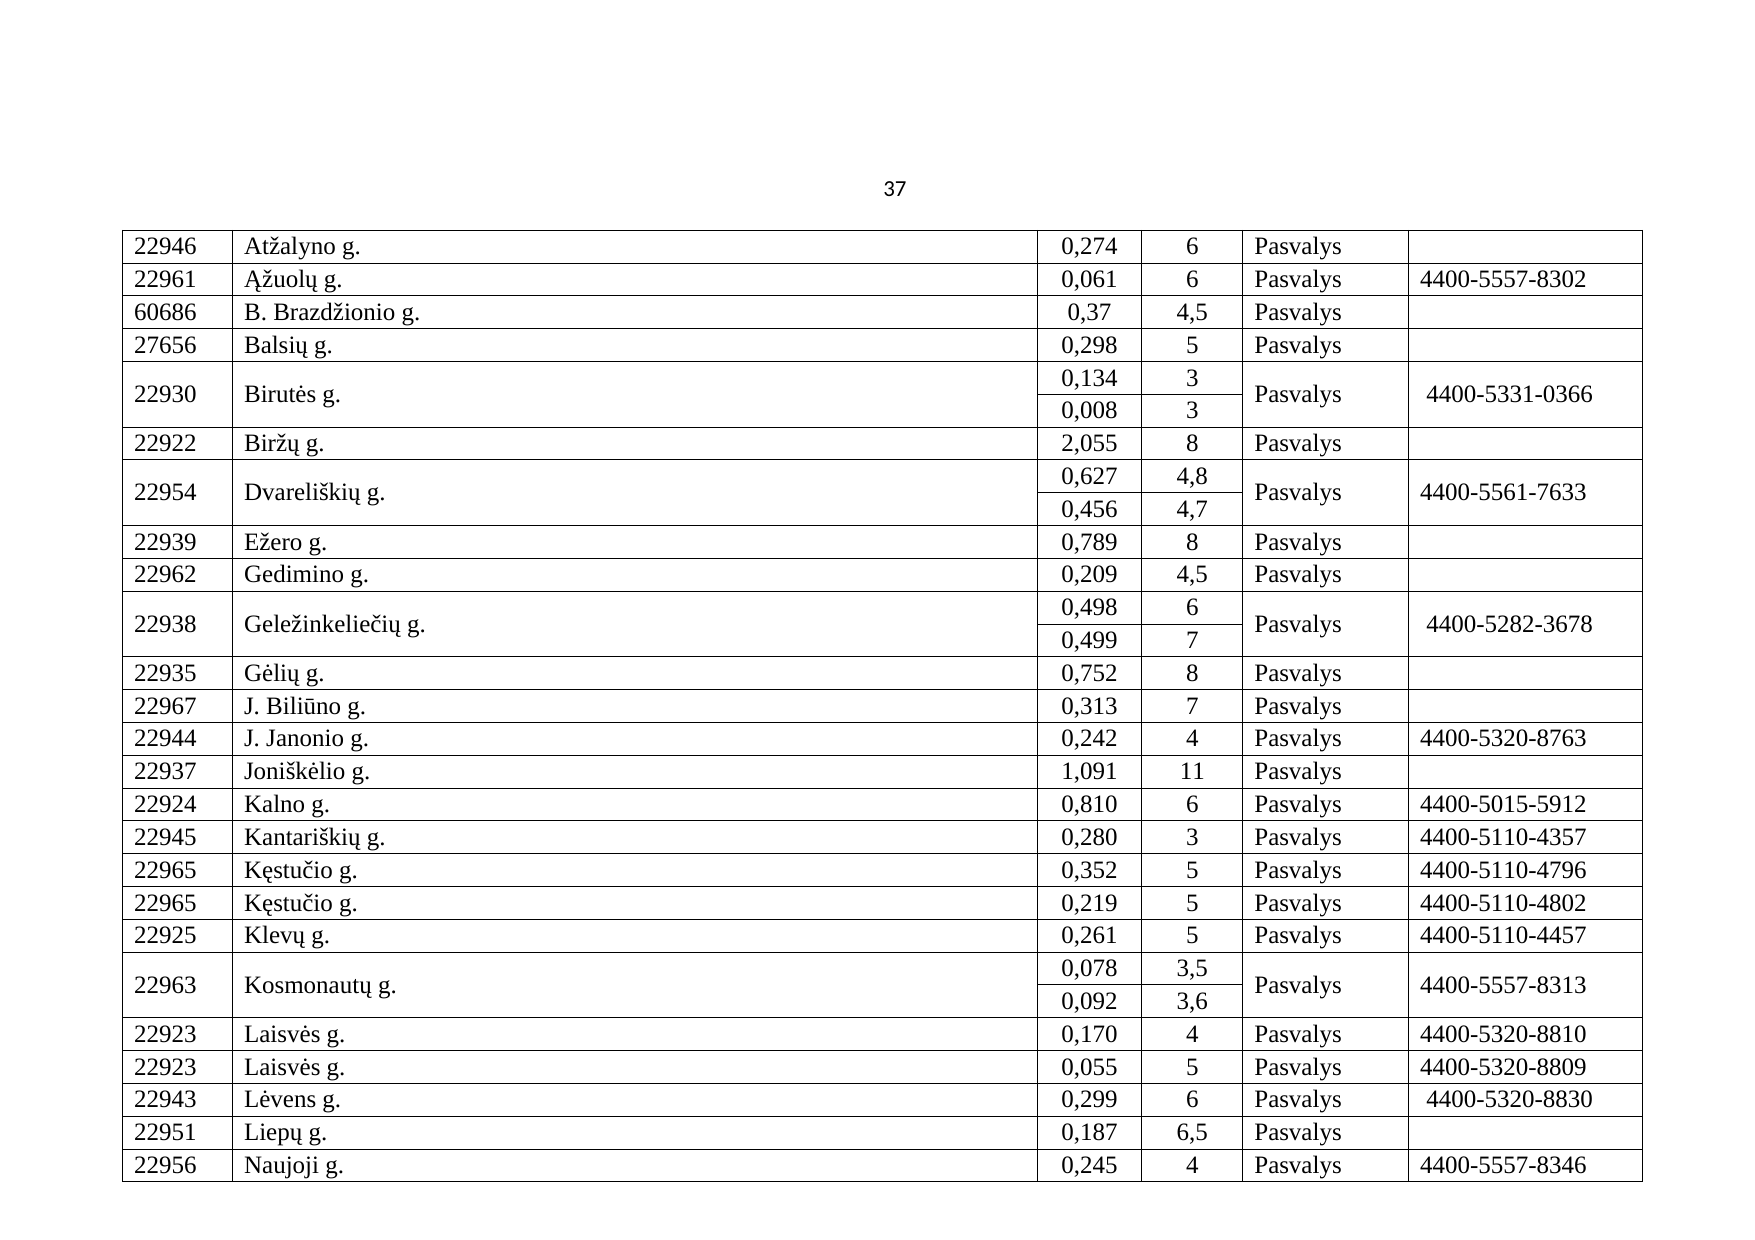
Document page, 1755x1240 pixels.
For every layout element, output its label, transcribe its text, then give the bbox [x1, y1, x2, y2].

table_cell 22945 [123, 821, 232, 853]
table_cell 6,5 [1142, 1117, 1242, 1148]
table_cell 0,134 [1038, 362, 1141, 394]
table_cell [1409, 559, 1642, 591]
table_cell 4400-5110-4357 [1409, 821, 1642, 853]
table_cell 4 [1142, 1018, 1242, 1050]
table_cell 4400-5110-4802 [1409, 887, 1642, 919]
table_cell 4400-5015-5912 [1409, 789, 1642, 820]
table_cell Pasvalys [1243, 821, 1408, 853]
table_cell 8 [1142, 657, 1242, 689]
table_cell [1409, 756, 1642, 787]
table_cell 4,5 [1142, 296, 1242, 328]
table_cell Liepų g. [233, 1117, 1037, 1148]
table_cell 7 [1142, 625, 1242, 656]
table_cell 2,055 [1038, 428, 1141, 459]
table_cell 0,261 [1038, 920, 1141, 952]
table_cell Pasvalys [1243, 953, 1408, 1017]
table_cell 11 [1142, 756, 1242, 787]
table_cell 22924 [123, 789, 232, 820]
table_cell 22923 [123, 1051, 232, 1083]
table_cell B. Brazdžionio g. [233, 296, 1037, 328]
table_cell 0,245 [1038, 1150, 1141, 1181]
table_cell Pasvalys [1243, 690, 1408, 722]
table_cell Pasvalys [1243, 887, 1408, 919]
table_cell 3 [1142, 362, 1242, 394]
table_cell 0,170 [1038, 1018, 1141, 1050]
table_cell 22938 [123, 592, 232, 656]
table_cell 0,498 [1038, 592, 1141, 623]
table_cell 0,352 [1038, 854, 1141, 886]
table_cell 6 [1142, 1084, 1242, 1116]
table_cell 0,280 [1038, 821, 1141, 853]
table_cell [1409, 657, 1642, 689]
table_cell Pasvalys [1243, 1117, 1408, 1148]
table_cell 1,091 [1038, 756, 1141, 787]
table_cell 0,274 [1038, 231, 1141, 262]
table_cell 27656 [123, 329, 232, 361]
table_cell 0,055 [1038, 1051, 1141, 1083]
table_cell 0,299 [1038, 1084, 1141, 1116]
table_cell Gedimino g. [233, 559, 1037, 591]
table_cell 0,37 [1038, 296, 1141, 328]
table_cell 0,219 [1038, 887, 1141, 919]
table_cell J. Biliūno g. [233, 690, 1037, 722]
table_cell 22951 [123, 1117, 232, 1148]
table_cell Kosmonautų g. [233, 953, 1037, 1017]
table_cell 22954 [123, 460, 232, 525]
table_cell 8 [1142, 428, 1242, 459]
table_cell 7 [1142, 690, 1242, 722]
table_cell Geležinkeliečių g. [233, 592, 1037, 656]
table_cell 22967 [123, 690, 232, 722]
table_cell 8 [1142, 526, 1242, 558]
table_cell 0,627 [1038, 460, 1141, 492]
table_cell Kalno g. [233, 789, 1037, 820]
table_cell [1409, 526, 1642, 558]
table_cell 3 [1142, 395, 1242, 427]
table_cell 0,209 [1038, 559, 1141, 591]
table_cell 0,008 [1038, 395, 1141, 427]
table_cell 6 [1142, 789, 1242, 820]
table_cell Kęstučio g. [233, 854, 1037, 886]
table_cell 4400-5110-4796 [1409, 854, 1642, 886]
table_cell 4400-5331-0366 [1409, 362, 1642, 427]
table_cell 4400-5557-8313 [1409, 953, 1642, 1017]
table_cell 4400-5557-8302 [1409, 264, 1642, 295]
table_cell 3,5 [1142, 953, 1242, 984]
table_cell 5 [1142, 920, 1242, 952]
table_cell Pasvalys [1243, 920, 1408, 952]
table_cell Pasvalys [1243, 526, 1408, 558]
table_cell 5 [1142, 329, 1242, 361]
table_cell Pasvalys [1243, 362, 1408, 427]
table_cell 4,7 [1142, 493, 1242, 525]
table_cell 22946 [123, 231, 232, 262]
table_cell 22922 [123, 428, 232, 459]
table_cell 6 [1142, 592, 1242, 623]
table_cell Pasvalys [1243, 264, 1408, 295]
table_cell Birutės g. [233, 362, 1037, 427]
table_cell 0,187 [1038, 1117, 1141, 1148]
table_cell 22935 [123, 657, 232, 689]
table_cell Dvareliškių g. [233, 460, 1037, 525]
table_cell Balsių g. [233, 329, 1037, 361]
table_cell 0,456 [1038, 493, 1141, 525]
table_cell 4400-5320-8809 [1409, 1051, 1642, 1083]
table_cell 4400-5557-8346 [1409, 1150, 1642, 1181]
table_cell 5 [1142, 887, 1242, 919]
table_cell 3 [1142, 821, 1242, 853]
table_cell Biržų g. [233, 428, 1037, 459]
table_cell Ąžuolų g. [233, 264, 1037, 295]
table_cell Naujoji g. [233, 1150, 1037, 1181]
table_cell Pasvalys [1243, 1084, 1408, 1116]
table_cell [1409, 1117, 1642, 1148]
table_cell 6 [1142, 231, 1242, 262]
table_cell Pasvalys [1243, 723, 1408, 755]
table_cell 22944 [123, 723, 232, 755]
table_cell 4 [1142, 723, 1242, 755]
table_cell Pasvalys [1243, 854, 1408, 886]
table_cell Pasvalys [1243, 329, 1408, 361]
table_cell Pasvalys [1243, 756, 1408, 787]
table_cell Kantariškių g. [233, 821, 1037, 853]
table_cell 22965 [123, 854, 232, 886]
table_cell [1409, 329, 1642, 361]
table_cell 5 [1142, 854, 1242, 886]
table_cell Kęstučio g. [233, 887, 1037, 919]
table_cell 22925 [123, 920, 232, 952]
table_cell Pasvalys [1243, 789, 1408, 820]
table_cell 4 [1142, 1150, 1242, 1181]
table_cell 22956 [123, 1150, 232, 1181]
table_cell Laisvės g. [233, 1051, 1037, 1083]
table_cell 0,298 [1038, 329, 1141, 361]
table_cell Lėvens g. [233, 1084, 1037, 1116]
table_cell Pasvalys [1243, 296, 1408, 328]
table_cell 4,5 [1142, 559, 1242, 591]
table_cell 22965 [123, 887, 232, 919]
table_cell Pasvalys [1243, 1018, 1408, 1050]
table_cell 4400-5561-7633 [1409, 460, 1642, 525]
table_cell 22923 [123, 1018, 232, 1050]
table_cell Pasvalys [1243, 231, 1408, 262]
table_cell 4400-5320-8763 [1409, 723, 1642, 755]
table_cell 22930 [123, 362, 232, 427]
table_cell Ežero g. [233, 526, 1037, 558]
table_cell [1409, 690, 1642, 722]
table_cell [1409, 296, 1642, 328]
table_cell 0,313 [1038, 690, 1141, 722]
table_cell 4,8 [1142, 460, 1242, 492]
table_cell Pasvalys [1243, 592, 1408, 656]
table_cell 6 [1142, 264, 1242, 295]
table_cell Pasvalys [1243, 428, 1408, 459]
table_cell [1409, 428, 1642, 459]
table_cell 0,810 [1038, 789, 1141, 820]
table_cell 22961 [123, 264, 232, 295]
table_cell 4400-5110-4457 [1409, 920, 1642, 952]
table_cell 22963 [123, 953, 232, 1017]
table_cell 22939 [123, 526, 232, 558]
table_cell Pasvalys [1243, 460, 1408, 525]
table_cell Gėlių g. [233, 657, 1037, 689]
table_cell Pasvalys [1243, 559, 1408, 591]
table_cell J. Janonio g. [233, 723, 1037, 755]
table_cell 22962 [123, 559, 232, 591]
table_cell 0,092 [1038, 985, 1141, 1017]
table_cell Pasvalys [1243, 1051, 1408, 1083]
table_cell 0,499 [1038, 625, 1141, 656]
table_cell 0,752 [1038, 657, 1141, 689]
table_cell 22937 [123, 756, 232, 787]
table_cell Joniškėlio g. [233, 756, 1037, 787]
table_cell 4400-5282-3678 [1409, 592, 1642, 656]
table_cell 60686 [123, 296, 232, 328]
table_cell 4400-5320-8830 [1409, 1084, 1642, 1116]
table_cell Pasvalys [1243, 657, 1408, 689]
table_cell 0,242 [1038, 723, 1141, 755]
table_cell Laisvės g. [233, 1018, 1037, 1050]
table_cell 0,061 [1038, 264, 1141, 295]
table_cell 0,789 [1038, 526, 1141, 558]
table_cell 22943 [123, 1084, 232, 1116]
table_cell [1409, 231, 1642, 262]
table_cell Klevų g. [233, 920, 1037, 952]
table_cell 0,078 [1038, 953, 1141, 984]
table_cell Pasvalys [1243, 1150, 1408, 1181]
table_cell 4400-5320-8810 [1409, 1018, 1642, 1050]
table_cell 3,6 [1142, 985, 1242, 1017]
table_cell 5 [1142, 1051, 1242, 1083]
table_cell Atžalyno g. [233, 231, 1037, 262]
